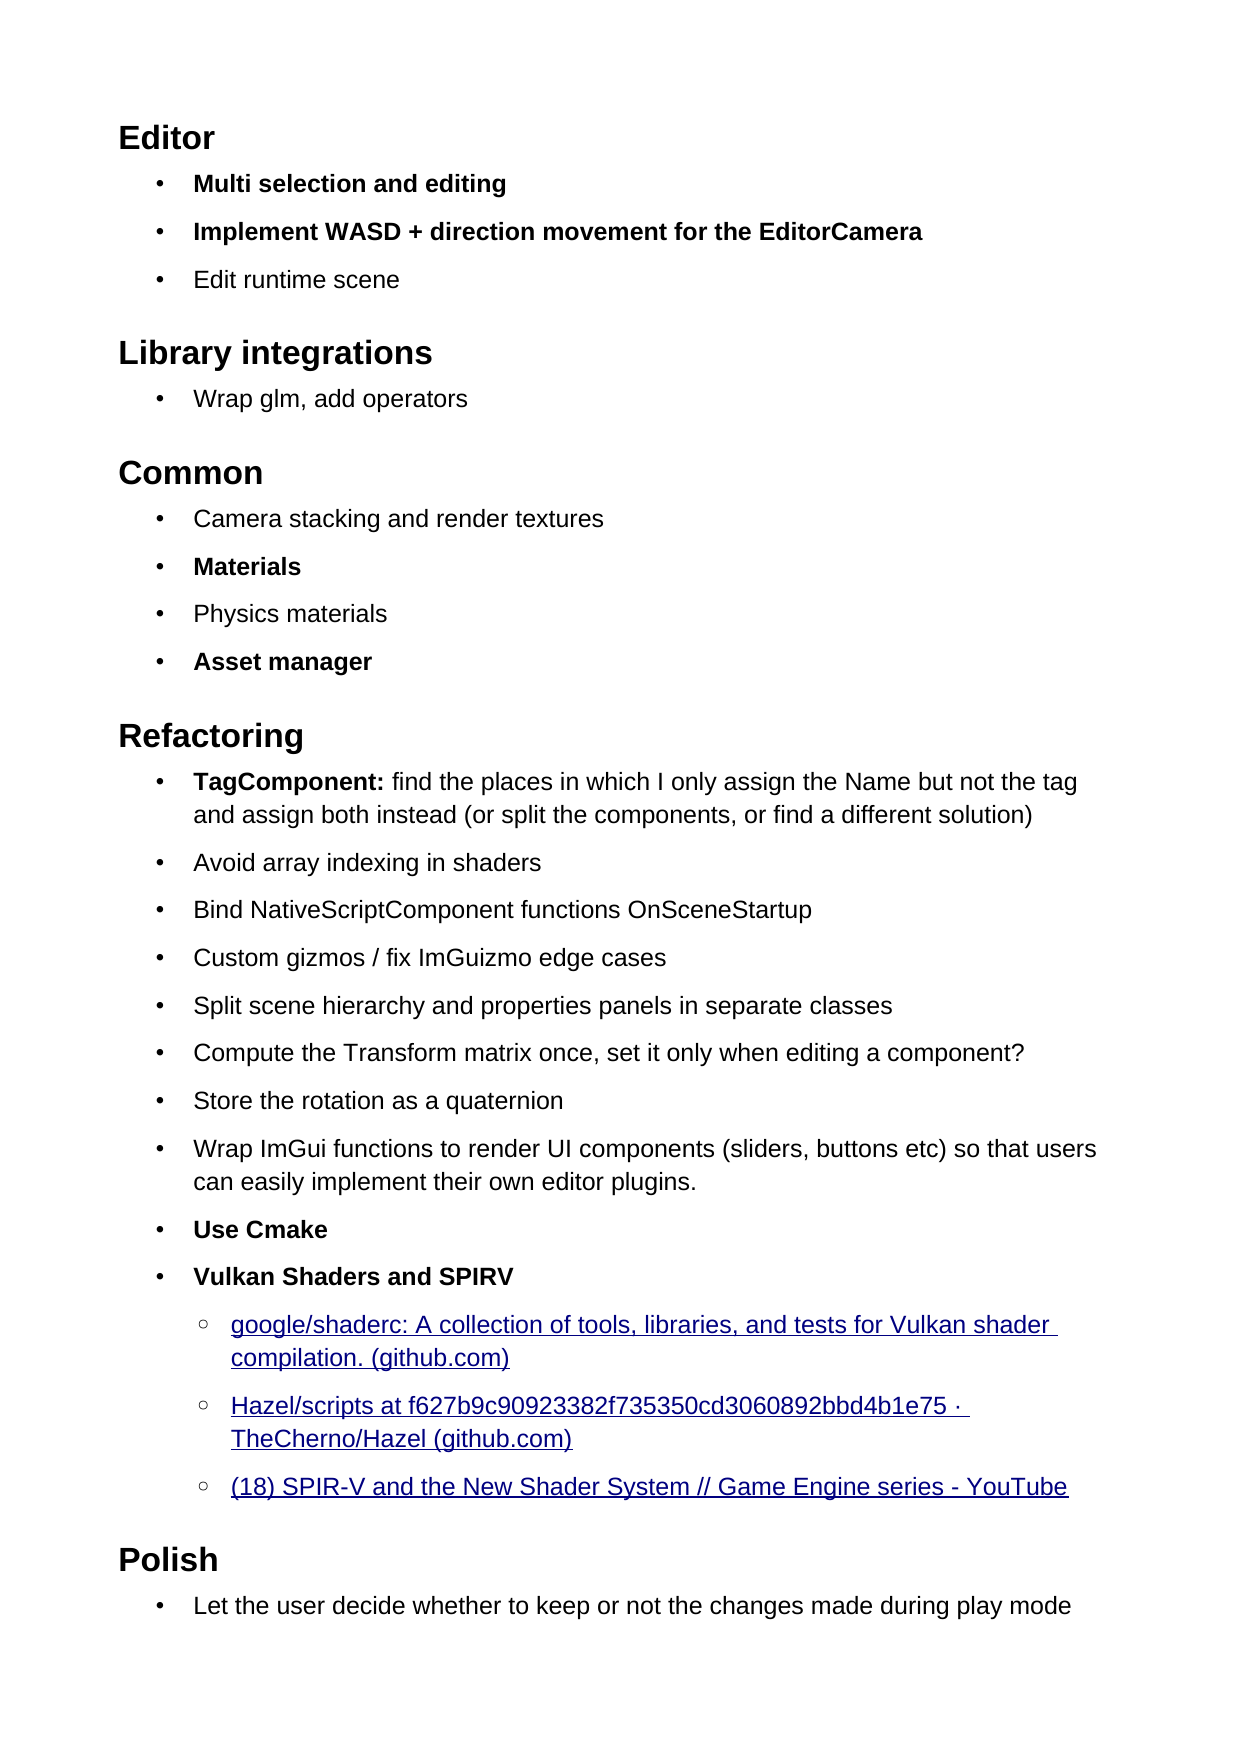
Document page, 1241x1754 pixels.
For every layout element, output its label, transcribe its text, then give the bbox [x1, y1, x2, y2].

list Custom gizmos / fix ImGuizmo edge cases [156, 943, 1122, 972]
list Use Cmake [156, 1214, 1122, 1243]
list Implement WASD + direction movement for the EditorCamera [156, 217, 1122, 246]
list google/shaderc: A collection of tools, libraries, and tests for Vulkan shader compilation. (github.com) [193, 1310, 1122, 1372]
list Wrap glm, add operators [156, 384, 1122, 413]
list Split scene hierarchy and properties panels in separate classes [156, 991, 1122, 1019]
list Let the user decide whether to keep or not the changes made during play mode [156, 1591, 1122, 1620]
list Vulkan Shaders and SPIRV [156, 1262, 1122, 1291]
list Wrap ImGui functions to render UI components (sliders, buttons etc) so that users can easily implement their own editor plugins. [156, 1134, 1122, 1196]
list Materials [156, 552, 1122, 581]
list Store the rotation as a quaternion [156, 1086, 1122, 1115]
list (18) SPIR-V and the New Shader System // Game Engine series - YouTube [193, 1471, 1122, 1500]
list Avoid array indexing in shaders [156, 848, 1122, 876]
list Bind NativeScriptComponent functions OnSceneStartup [156, 895, 1122, 924]
list Asset manager [156, 647, 1122, 676]
list Compute the Transform matrix once, set it only when editing a component? [156, 1038, 1122, 1067]
list TagComponent: find the places in which I only assign the Name but not the tag and assign both instead (or split the components, or find a different solution) [156, 767, 1122, 829]
subtitle Editor [118, 118, 1122, 157]
list Multi selection and editing [156, 169, 1122, 198]
subtitle Common [118, 453, 1122, 492]
list Physics materials [156, 599, 1122, 628]
subtitle Refactoring [118, 716, 1122, 754]
subtitle Library integrations [118, 333, 1122, 372]
subtitle Polish [118, 1540, 1122, 1579]
list Hazel/scripts at f627b9c90923382f735350cd3060892bbd4b1e75 · TheCherno/Hazel (github.com) [193, 1391, 1122, 1453]
list Edit runtime scene [156, 265, 1122, 293]
list Camera stacking and render textures [156, 504, 1122, 533]
